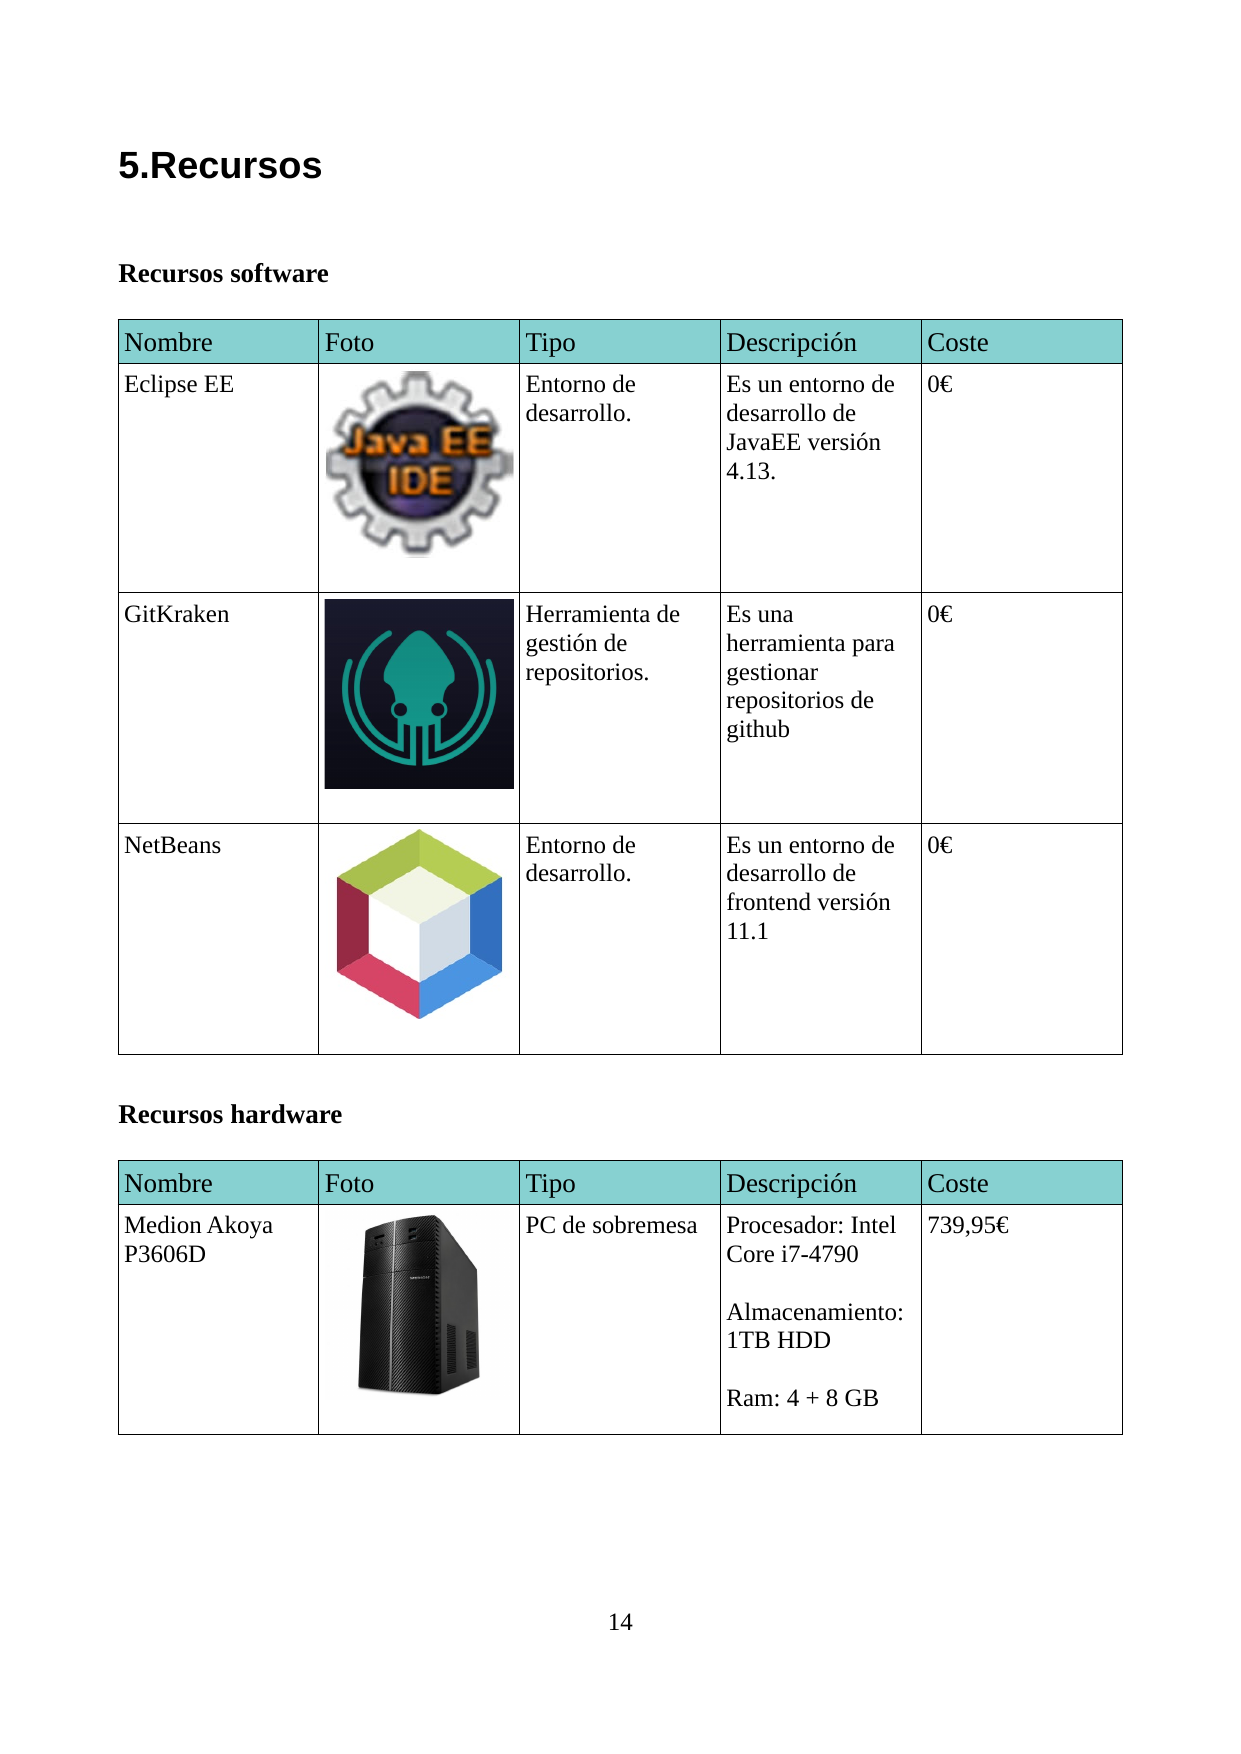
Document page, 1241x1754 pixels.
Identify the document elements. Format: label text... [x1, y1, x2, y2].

table_cell GitKraken [119, 593, 318, 823]
table_cell Medion Akoya P3606D [119, 1205, 318, 1434]
table_header Tipo [520, 1161, 720, 1204]
table_cell Es una herramienta para gestionar repositorios de github [721, 593, 921, 823]
table_cell Entorno de desarrollo. [520, 824, 720, 1053]
picture [324, 1210, 514, 1400]
table_cell Es un entorno de desarrollo de frontend versión 11.1 [721, 824, 921, 1053]
table_cell [319, 593, 519, 823]
table_header Tipo [520, 320, 720, 363]
table_cell Es un entorno de desarrollo de JavaEE versión 4.13. [721, 364, 921, 592]
table_header Foto [319, 320, 519, 363]
table_cell Eclipse EE [119, 364, 318, 592]
table_cell 0€ [922, 364, 1122, 592]
picture [324, 599, 514, 789]
picture [324, 829, 514, 1019]
table_cell Herramienta de gestión de repositorios. [520, 593, 720, 823]
table_header Coste [922, 320, 1122, 363]
subtitle 5.Recursos [118, 143, 1122, 187]
table_cell Procesador: Intel Core i7-4790 Almacenamiento: 1TB HDD Ram: 4 + 8 GB [721, 1205, 921, 1434]
table_cell 0€ [922, 824, 1122, 1053]
table_cell NetBeans [119, 824, 318, 1053]
table_cell [319, 364, 519, 592]
picture [324, 369, 514, 558]
table_header Nombre [119, 1161, 318, 1204]
text Recursos software [118, 257, 1122, 288]
table_header Foto [319, 1161, 519, 1204]
table_header Descripción [721, 1161, 921, 1204]
table_cell ‭739,95‬€ [922, 1205, 1122, 1434]
table_cell PC de sobremesa [520, 1205, 720, 1434]
table_header Descripción [721, 320, 921, 363]
table_cell 0€ [922, 593, 1122, 823]
table_header Coste [922, 1161, 1122, 1204]
table_cell [319, 824, 519, 1053]
table_cell [319, 1205, 519, 1434]
table_cell Entorno de desarrollo. [520, 364, 720, 592]
table_header Nombre [119, 320, 318, 363]
text Recursos hardware [118, 1098, 1122, 1129]
